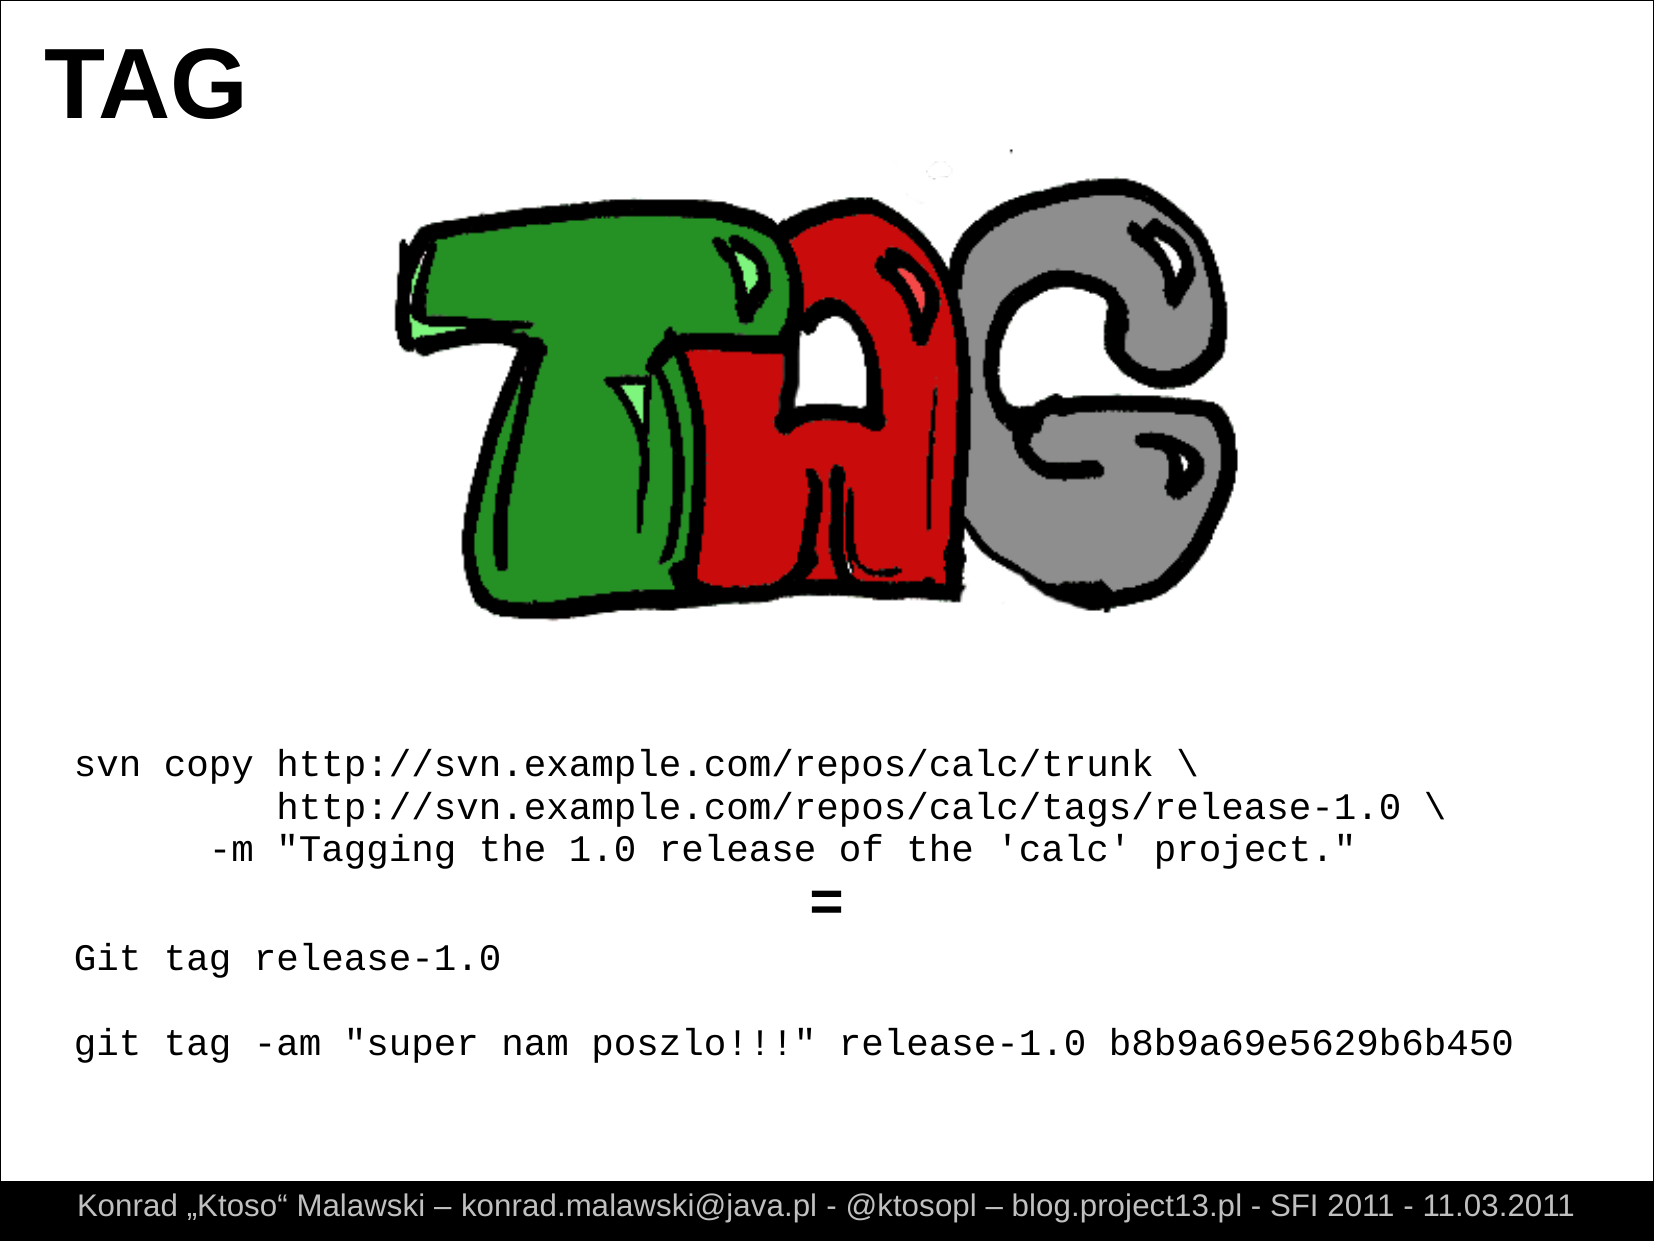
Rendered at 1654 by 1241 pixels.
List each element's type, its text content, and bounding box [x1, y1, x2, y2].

text_box TAG [29, 21, 1625, 148]
text_box Konrad „Ktoso“ Malawski – konrad.malawski@java.pl - @ktosopl – blog.project13.pl - SFI 2011 - 11.03.2011 [0, 1181, 1654, 1238]
picture [354, 148, 1311, 709]
text_box svn copy http://svn.example.com/repos/calc/trunk \ http://svn.example.com/repos/calc/tags/release-1.0 \ -m "Tagging the 1.0 release of the 'calc' project." = Git tag release-1.0 git tag -am "super nam poszlo!!!" release-1.0 b8b9a69e5629b6b450 [59, 738, 1595, 1075]
